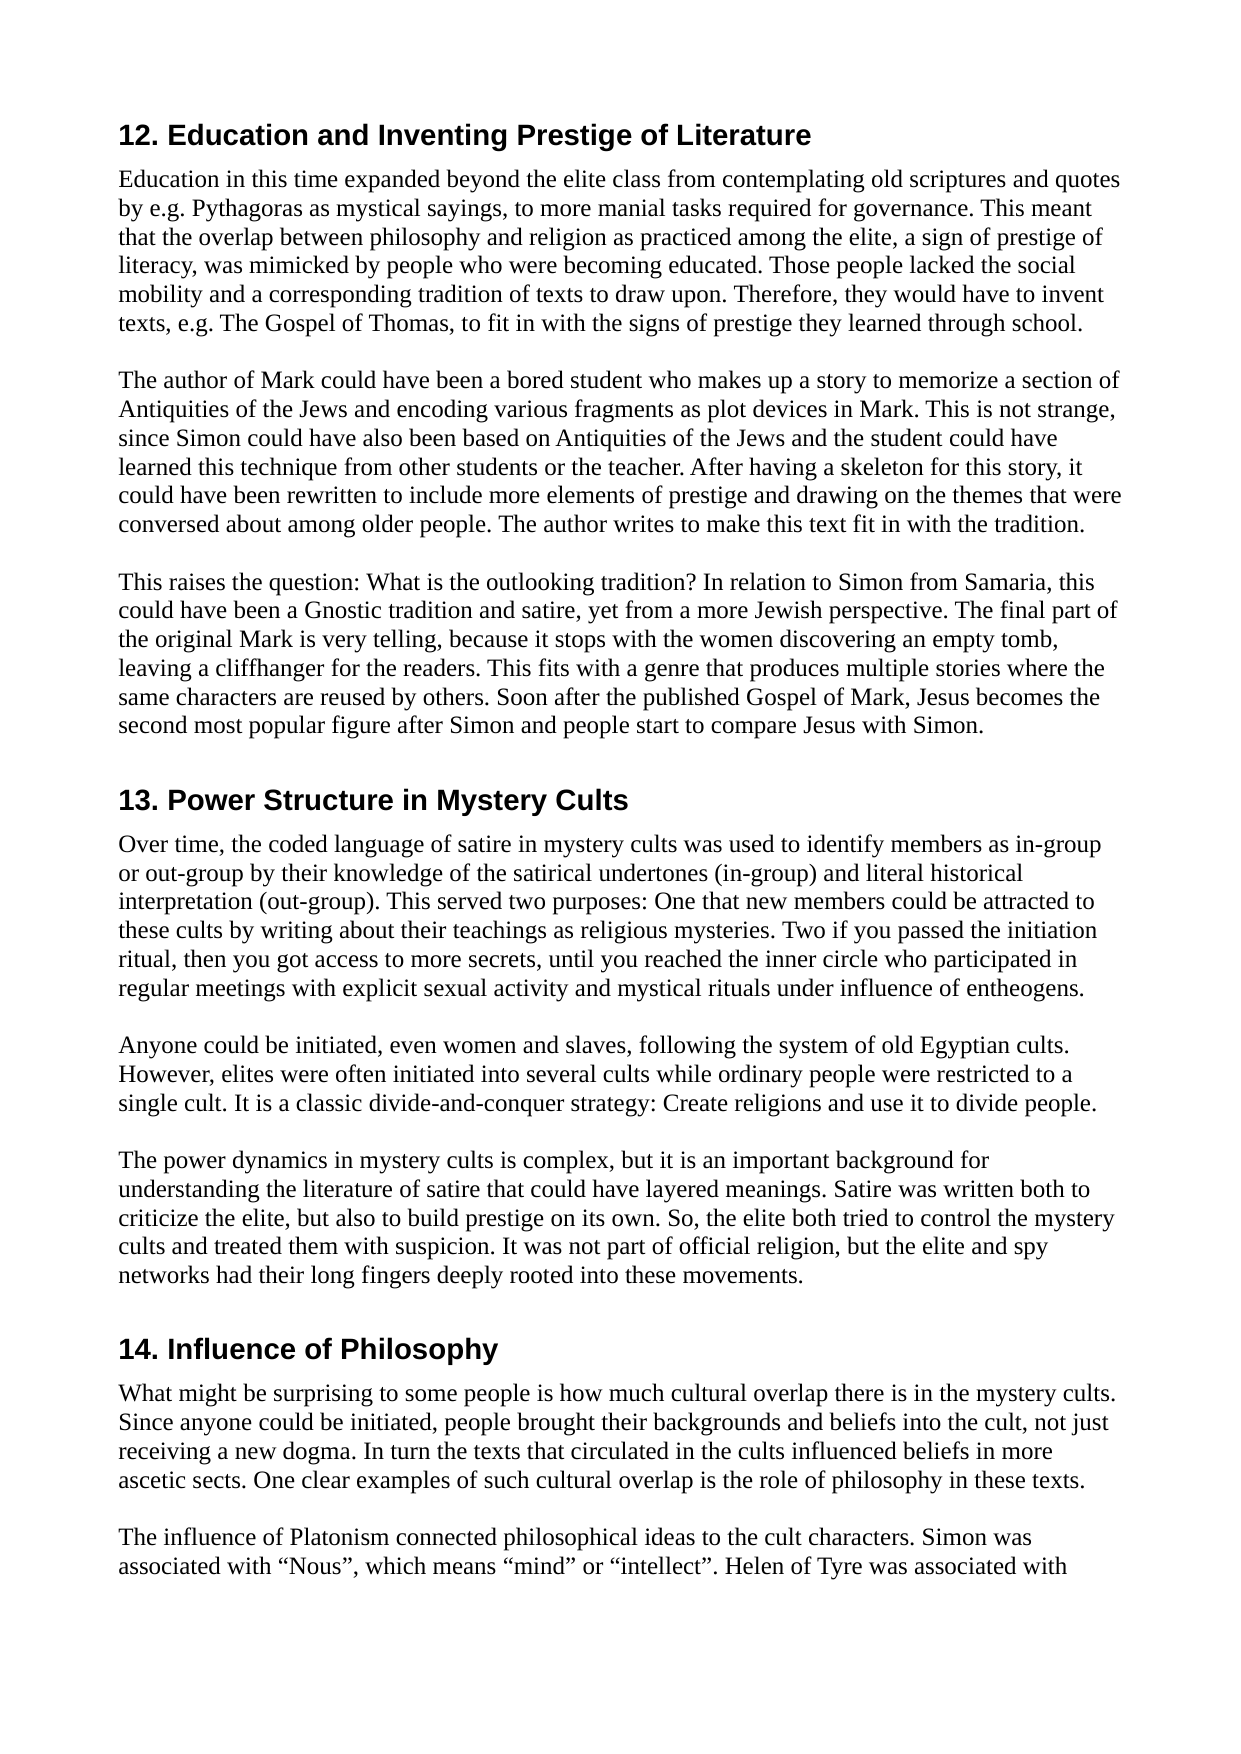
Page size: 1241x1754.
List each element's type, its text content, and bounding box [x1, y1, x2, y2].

text The author of Mark could have been a bored student who makes up a story to memorize a section of Antiquities of the Jews and encoding various fragments as plot devices in Mark. This is not strange, since Simon could have also been based on Antiquities of the Jews and the student could have learned this technique from other students or the teacher. After having a skeleton for this story, it could have been rewritten to include more elements of prestige and drawing on the themes that were conversed about among older people. The author writes to make this text fit in with the tradition. [118, 366, 1122, 538]
subtitle 12. Education and Inventing Prestige of Literature [118, 118, 1122, 152]
text What might be surprising to some people is how much cultural overlap there is in the mystery cults. Since anyone could be initiated, people brought their backgrounds and beliefs into the cult, not just receiving a new dogma. In turn the texts that circulated in the cults influenced beliefs in more ascetic sects. One clear examples of such cultural overlap is the role of philosophy in these texts. [118, 1378, 1122, 1493]
text This raises the question: What is the outlooking tradition? In relation to Simon from Samaria, this could have been a Gnostic tradition and satire, yet from a more Jewish perspective. The final part of the original Mark is very telling, because it stops with the women discovering an empty tomb, leaving a cliffhanger for the readers. This fits with a genre that produces multiple stories where the same characters are reused by others. Soon after the published Gospel of Mark, Jesus becomes the second most popular figure after Simon and people start to compare Jesus with Simon. [118, 567, 1122, 739]
text Education in this time expanded beyond the elite class from contemplating old scriptures and quotes by e.g. Pythagoras as mystical sayings, to more manial tasks required for governance. This meant that the overlap between philosophy and religion as practiced among the elite, a sign of prestige of literacy, was mimicked by people who were becoming educated. Those people lacked the social mobility and a corresponding tradition of texts to draw upon. Therefore, they would have to invent texts, e.g. The Gospel of Thomas, to fit in with the signs of prestige they learned through school. [118, 164, 1122, 337]
subtitle 14. Influence of Philosophy [118, 1332, 1122, 1366]
text Anyone could be initiated, even women and slaves, following the system of old Egyptian cults. However, elites were often initiated into several cults while ordinary people were restricted to a single cult. It is a classic divide-and-conquer strategy: Create religions and use it to divide people. [118, 1030, 1122, 1116]
text Over time, the coded language of satire in mystery cults was used to identify members as in-group or out-group by their knowledge of the satirical undertones (in-group) and literal historical interpretation (out-group). This served two purposes: One that new members could be attracted to these cults by writing about their teachings as religious mysteries. Two if you passed the initiation ritual, then you got access to more secrets, until you reached the inner circle who participated in regular meetings with explicit sexual activity and mystical rituals under influence of entheogens. [118, 829, 1122, 1001]
subtitle 13. Power Structure in Mystery Cults [118, 783, 1122, 816]
text The influence of Platonism connected philosophical ideas to the cult characters. Simon was associated with “Nous”, which means “mind” or “intellect”. Helen of Tyre was associated with [118, 1522, 1122, 1580]
text The power dynamics in mystery cults is complex, but it is an important background for understanding the literature of satire that could have layered meanings. Satire was written both to criticize the elite, but also to build prestige on its own. So, the elite both tried to control the mystery cults and treated them with suspicion. It was not part of official religion, but the elite and spy networks had their long fingers deeply rooted into these movements. [118, 1145, 1122, 1289]
